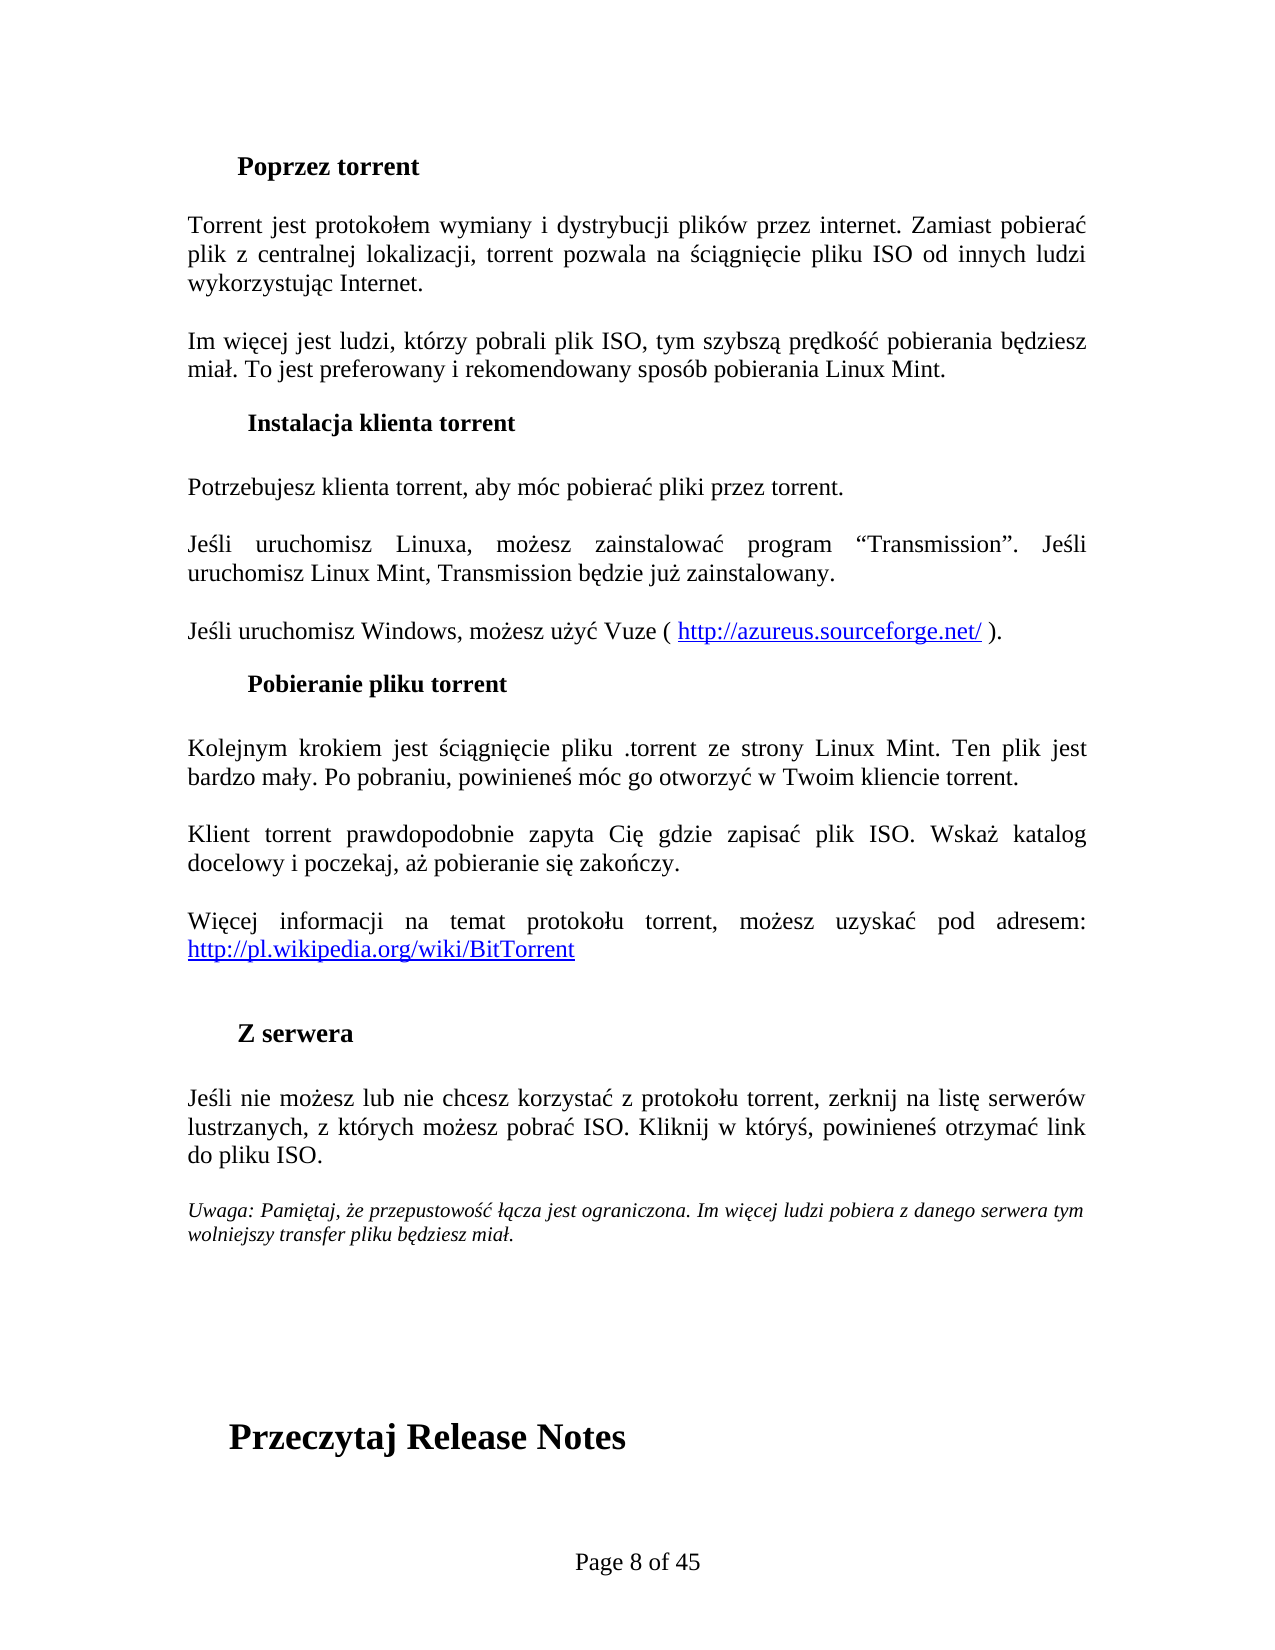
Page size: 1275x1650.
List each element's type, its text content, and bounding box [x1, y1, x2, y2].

text Uwaga: Pamiętaj, że przepustowość łącza jest ograniczona. Im więcej ludzi pobiera z danego serwera tym wolniejszy transfer pliku będziesz miał. [187, 1198, 1087, 1246]
subtitle Z serwera [187, 1017, 1087, 1048]
text Jeśli uruchomisz Linuxa, możesz zainstalować program “Transmission”. Jeśli uruchomisz Linux Mint, Transmission będzie już zainstalowany. [187, 529, 1087, 587]
text Jeśli nie możesz lub nie chcesz korzystać z protokołu torrent, zerknij na listę serwerów lustrzanych, z których możesz pobrać ISO. Kliknij w któryś, powinieneś otrzymać link do pliku ISO. [187, 1083, 1087, 1169]
text Im więcej jest ludzi, którzy pobrali plik ISO, tym szybszą prędkość pobierania będziesz miał. To jest preferowany i rekomendowany sposób pobierania Linux Mint. [187, 326, 1087, 383]
text Jeśli uruchomisz Windows, możesz użyć Vuze ( http://azureus.sourceforge.net/ ). [187, 616, 1087, 644]
subtitle Poprzez torrent [187, 150, 1087, 181]
text Klient torrent prawdopodobnie zapyta Cię gdzie zapisać plik ISO. Wskaż katalog docelowy i poczekaj, aż pobieranie się zakończy. [187, 819, 1087, 877]
text Kolejnym krokiem jest ściągnięcie pliku .torrent ze strony Linux Mint. Ten plik jest bardzo mały. Po pobraniu, powinieneś móc go otworzyć w Twoim kliencie torrent. [187, 733, 1087, 791]
subtitle Instalacja klienta torrent [187, 408, 1087, 437]
subtitle Pobieranie pliku torrent [187, 669, 1087, 698]
text Potrzebujesz klienta torrent, aby móc pobierać pliki przez torrent. [187, 472, 1087, 501]
text Torrent jest protokołem wymiany i dystrybucji plików przez internet. Zamiast pobierać plik z centralnej lokalizacji, torrent pozwala na ściągnięcie pliku ISO od innych ludzi wykorzystując Internet. [187, 210, 1087, 297]
subtitle Przeczytaj Release Notes [187, 1414, 1087, 1458]
text Więcej informacji na temat protokołu torrent, możesz uzyskać pod adresem: http://pl.wikipedia.org/wiki/BitTorrent [187, 906, 1087, 963]
